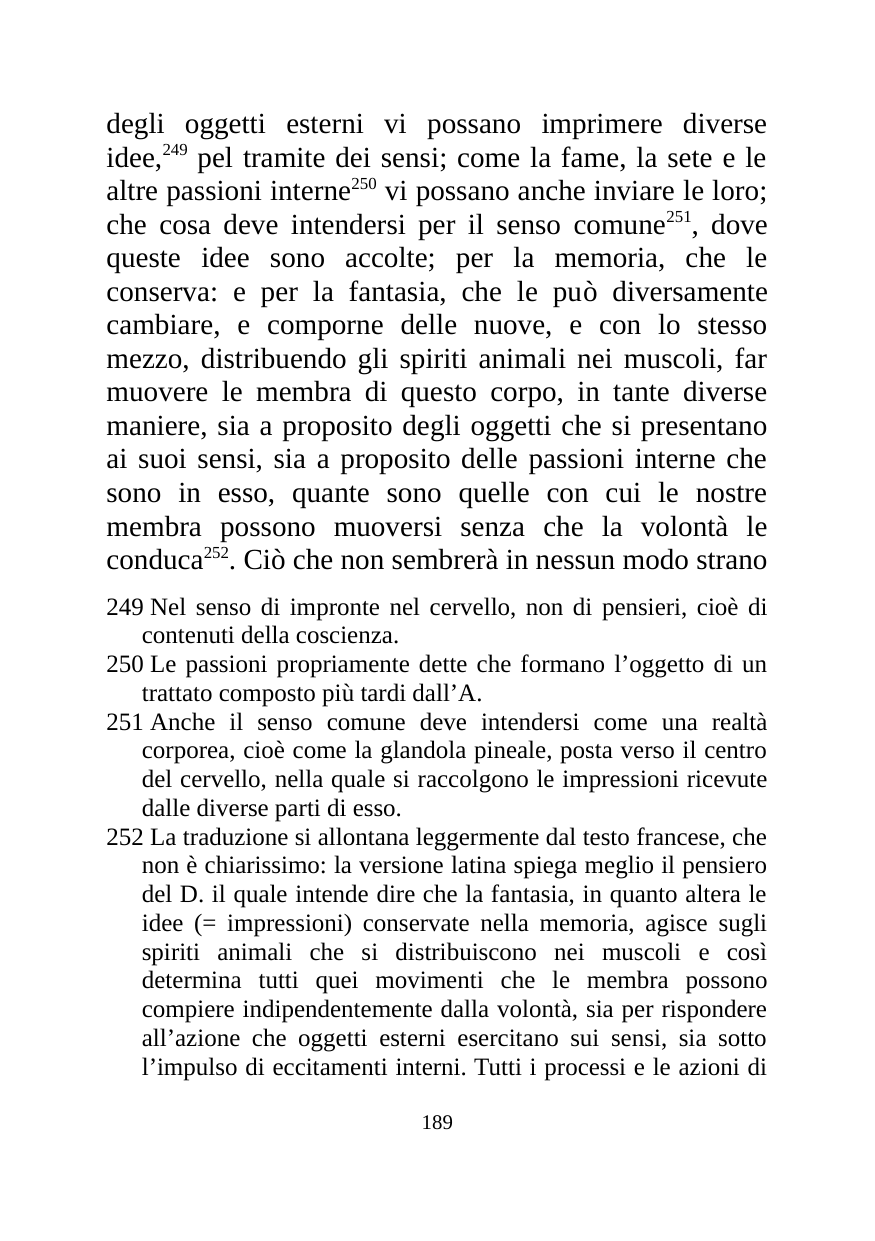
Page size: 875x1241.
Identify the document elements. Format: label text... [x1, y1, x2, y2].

text degli oggetti esterni vi possano imprimere diverse idee, pel tramite dei sensi; come la fame, la sete e le altre passioni interne vi possano anche inviare le loro; che cosa deve intendersi per il senso comune, dove queste idee sono accolte; per la memoria, che le conserva: e per la fantasia, che le può diversamente cambiare, e comporne delle nuove, e con lo stesso mezzo, distribuendo gli spiriti animali nei muscoli, far muovere le membra di questo corpo, in tante diverse maniere, sia a proposito degli oggetti che si presentano ai suoi sensi, sia a proposito delle passioni interne che sono in esso, quante sono quelle con cui le nostre membra possono muoversi senza che la volontà le conduca. Ciò che non sembrerà in nessun modo strano [106, 106, 768, 576]
text Anche il senso comune deve intendersi come una realtà corporea, cioè come la glandola pineale, posta verso il centro del cervello, nella quale si raccolgono le impressioni ricevute dalle diverse parti di esso. [106, 707, 768, 822]
text Nel senso di impronte nel cervello, non di pensieri, cioè di contenuti della coscienza. [106, 592, 768, 649]
text Le passioni propriamente dette che formano l’oggetto di un trattato composto più tardi dall’A. [106, 649, 768, 707]
text La traduzione si allontana leggermente dal testo francese, che non è chiarissimo: la versione latina spiega meglio il pensiero del D. il quale intende dire che la fantasia, in quanto altera le idee (= impressioni) conservate nella memoria, agisce sugli spiriti animali che si distribuiscono nei muscoli e così determina tutti quei movimenti che le membra possono compiere indipendentemente dalla volontà, sia per rispondere all’azione che oggetti esterni esercitano sui sensi, sia sotto l’impulso di eccitamenti interni. Tutti i processi e le azioni di [106, 822, 768, 1080]
